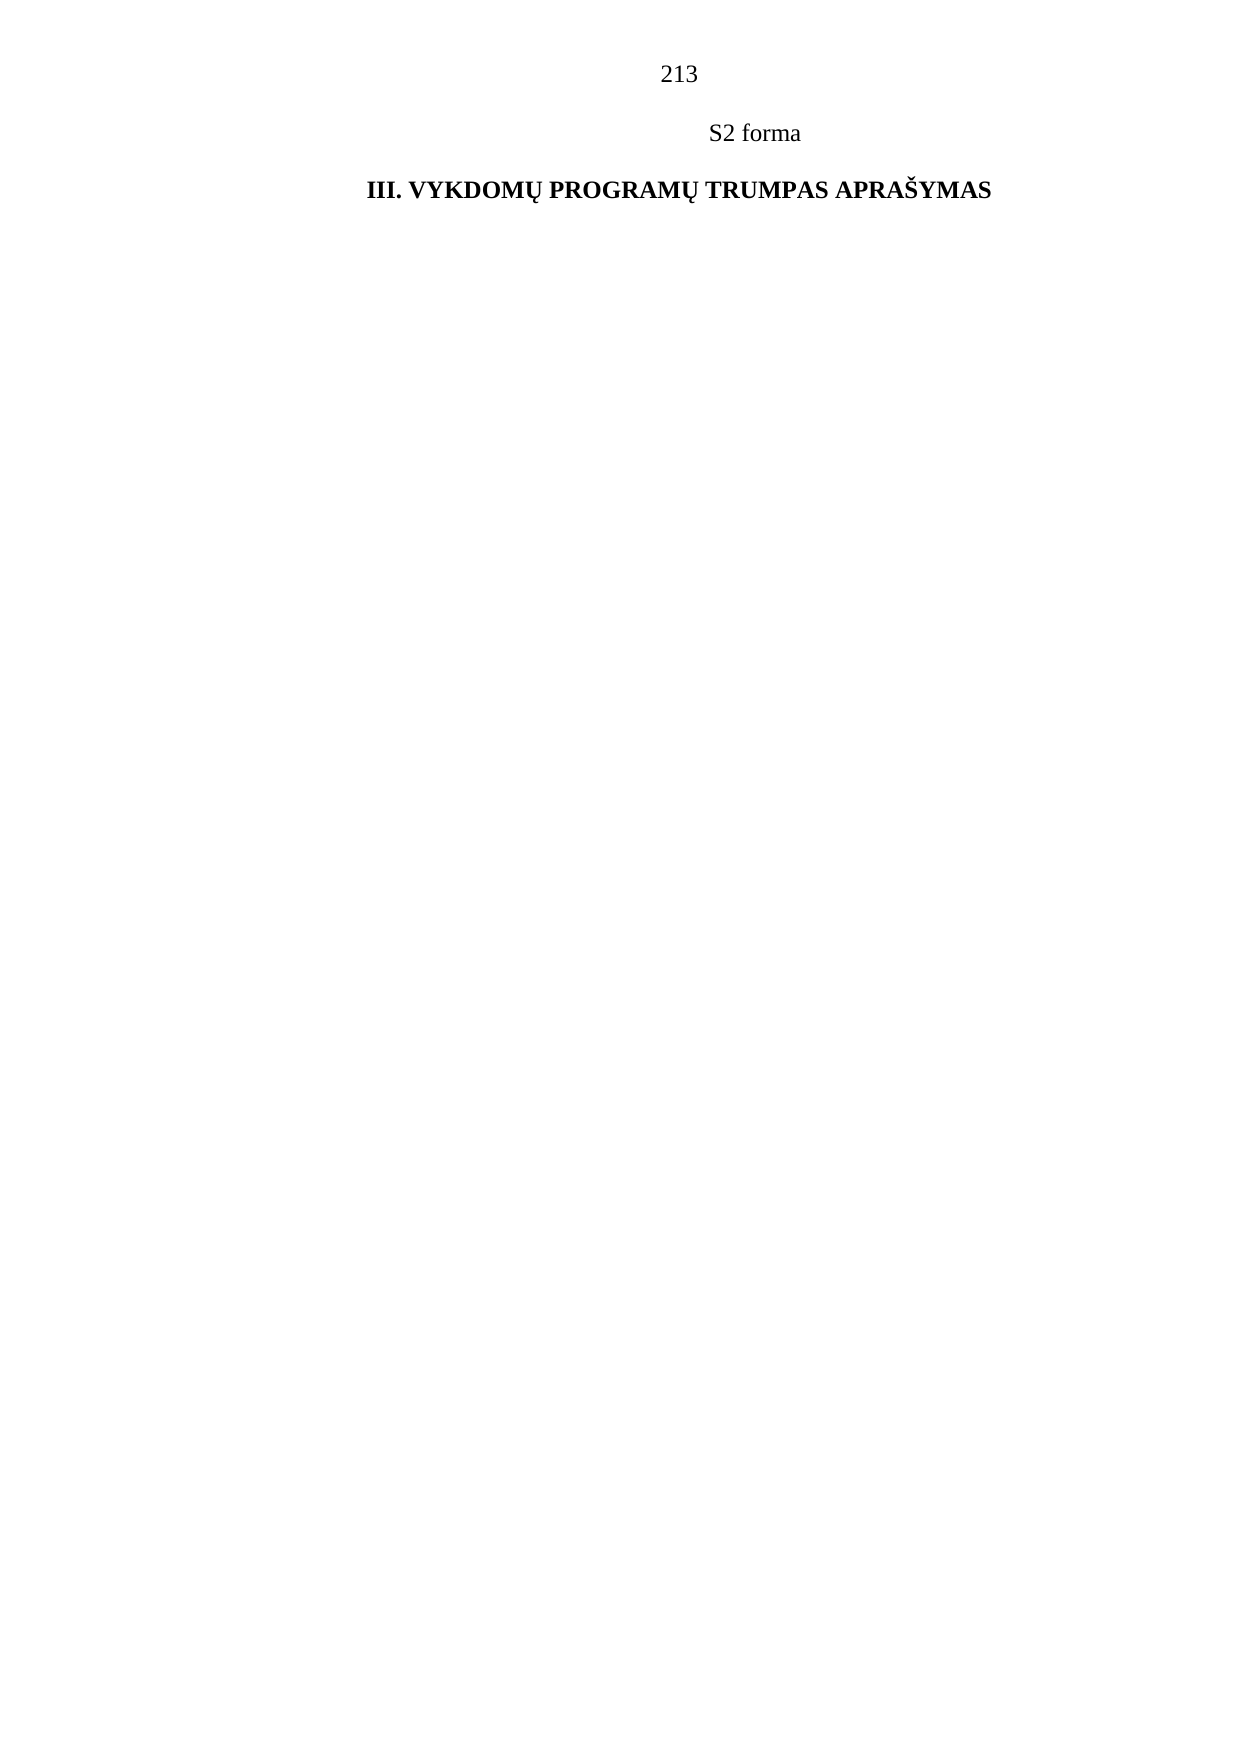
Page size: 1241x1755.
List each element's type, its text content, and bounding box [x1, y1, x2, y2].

text S2 forma [177, 118, 1181, 147]
text III. VYKDOMŲ PROGRAMŲ TRUMPAS APRAŠYMAS [177, 176, 1181, 204]
